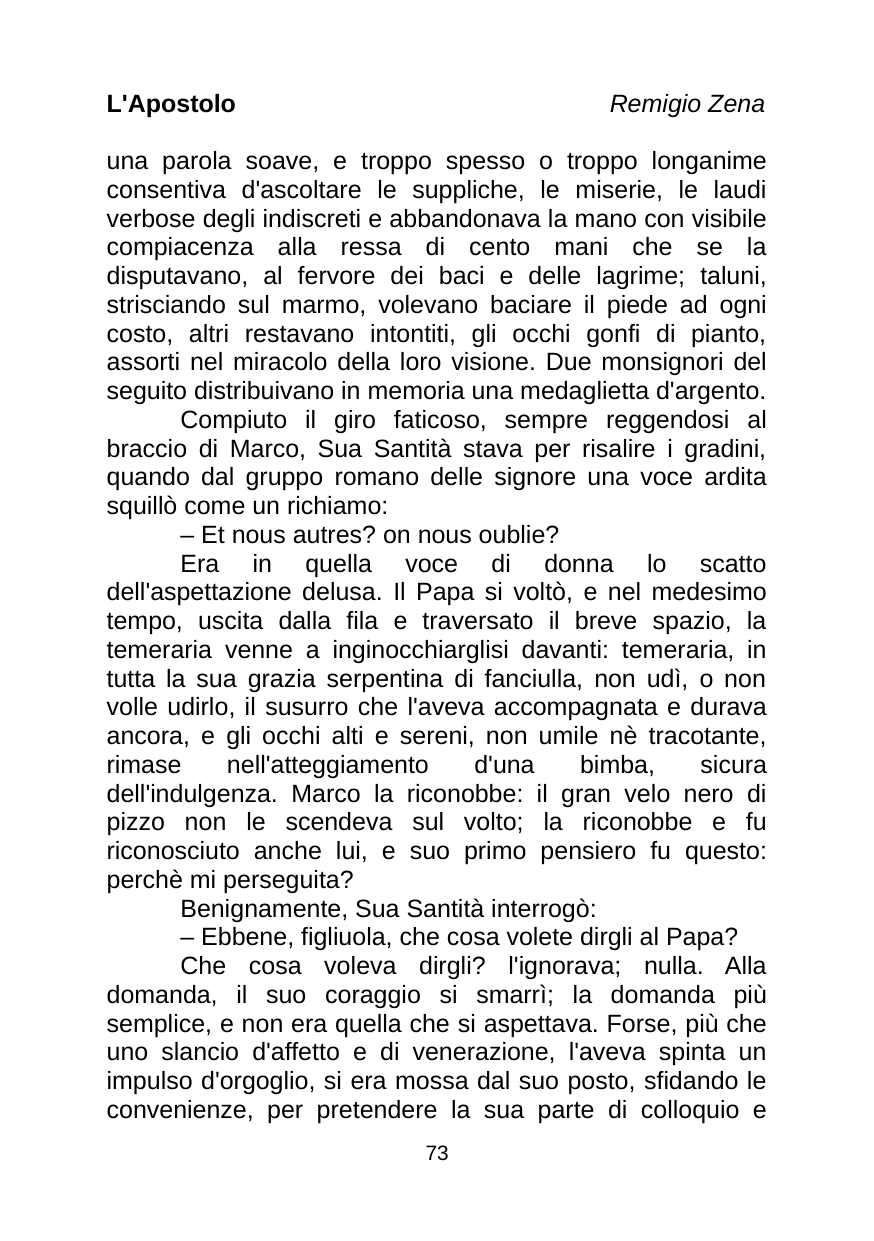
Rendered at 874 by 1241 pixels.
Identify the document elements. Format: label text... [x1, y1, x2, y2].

text – Et nous autres? on nous oublie? [106, 520, 768, 549]
text una parola soave, e troppo spesso o troppo longanime consentiva d'ascoltare le suppliche, le miserie, le laudi verbose degli indiscreti e abbandonava la mano con visibile compiacenza alla ressa di cento mani che se la disputavano, al fervore dei baci e delle lagrime; taluni, strisciando sul marmo, volevano baciare il piede ad ogni costo, altri restavano intontiti, gli occhi gonfi di pianto, assorti nel miracolo della loro visione. Due monsignori del seguito distribuivano in memoria una medaglietta d'argento. [106, 146, 768, 405]
text Benignamente, Sua Santità interrogò: [106, 894, 768, 922]
text Compiuto il giro faticoso, sempre reggendosi al braccio di Marco, Sua Santità stava per risalire i gradini, quando dal gruppo romano delle signore una voce ardita squillò come un richiamo: [106, 405, 768, 520]
text – Ebbene, figliuola, che cosa volete dirgli al Papa? [106, 922, 768, 951]
text Che cosa voleva dirgli? l'ignorava; nulla. Alla domanda, il suo coraggio si smarrì; la domanda più semplice, e non era quella che si aspettava. Forse, più che uno slancio d'affetto e di venerazione, l'aveva spinta un impulso d'orgoglio, si era mossa dal suo posto, sfidando le convenienze, per pretendere la sua parte di colloquio e [106, 951, 768, 1124]
text Era in quella voce di donna lo scatto dell'aspettazione delusa. Il Papa si voltò, e nel medesimo tempo, uscita dalla fila e traversato il breve spazio, la temeraria venne a inginocchiarglisi davanti: temeraria, in tutta la sua grazia serpentina di fanciulla, non udì, o non volle udirlo, il susurro che l'aveva accompagnata e durava ancora, e gli occhi alti e sereni, non umile nè tracotante, rimase nell'atteggiamento d'una bimba, sicura dell'indulgenza. Marco la riconobbe: il gran velo nero di pizzo non le scendeva sul volto; la riconobbe e fu riconosciuto anche lui, e suo primo pensiero fu questo: perchè mi perseguita? [106, 549, 768, 894]
